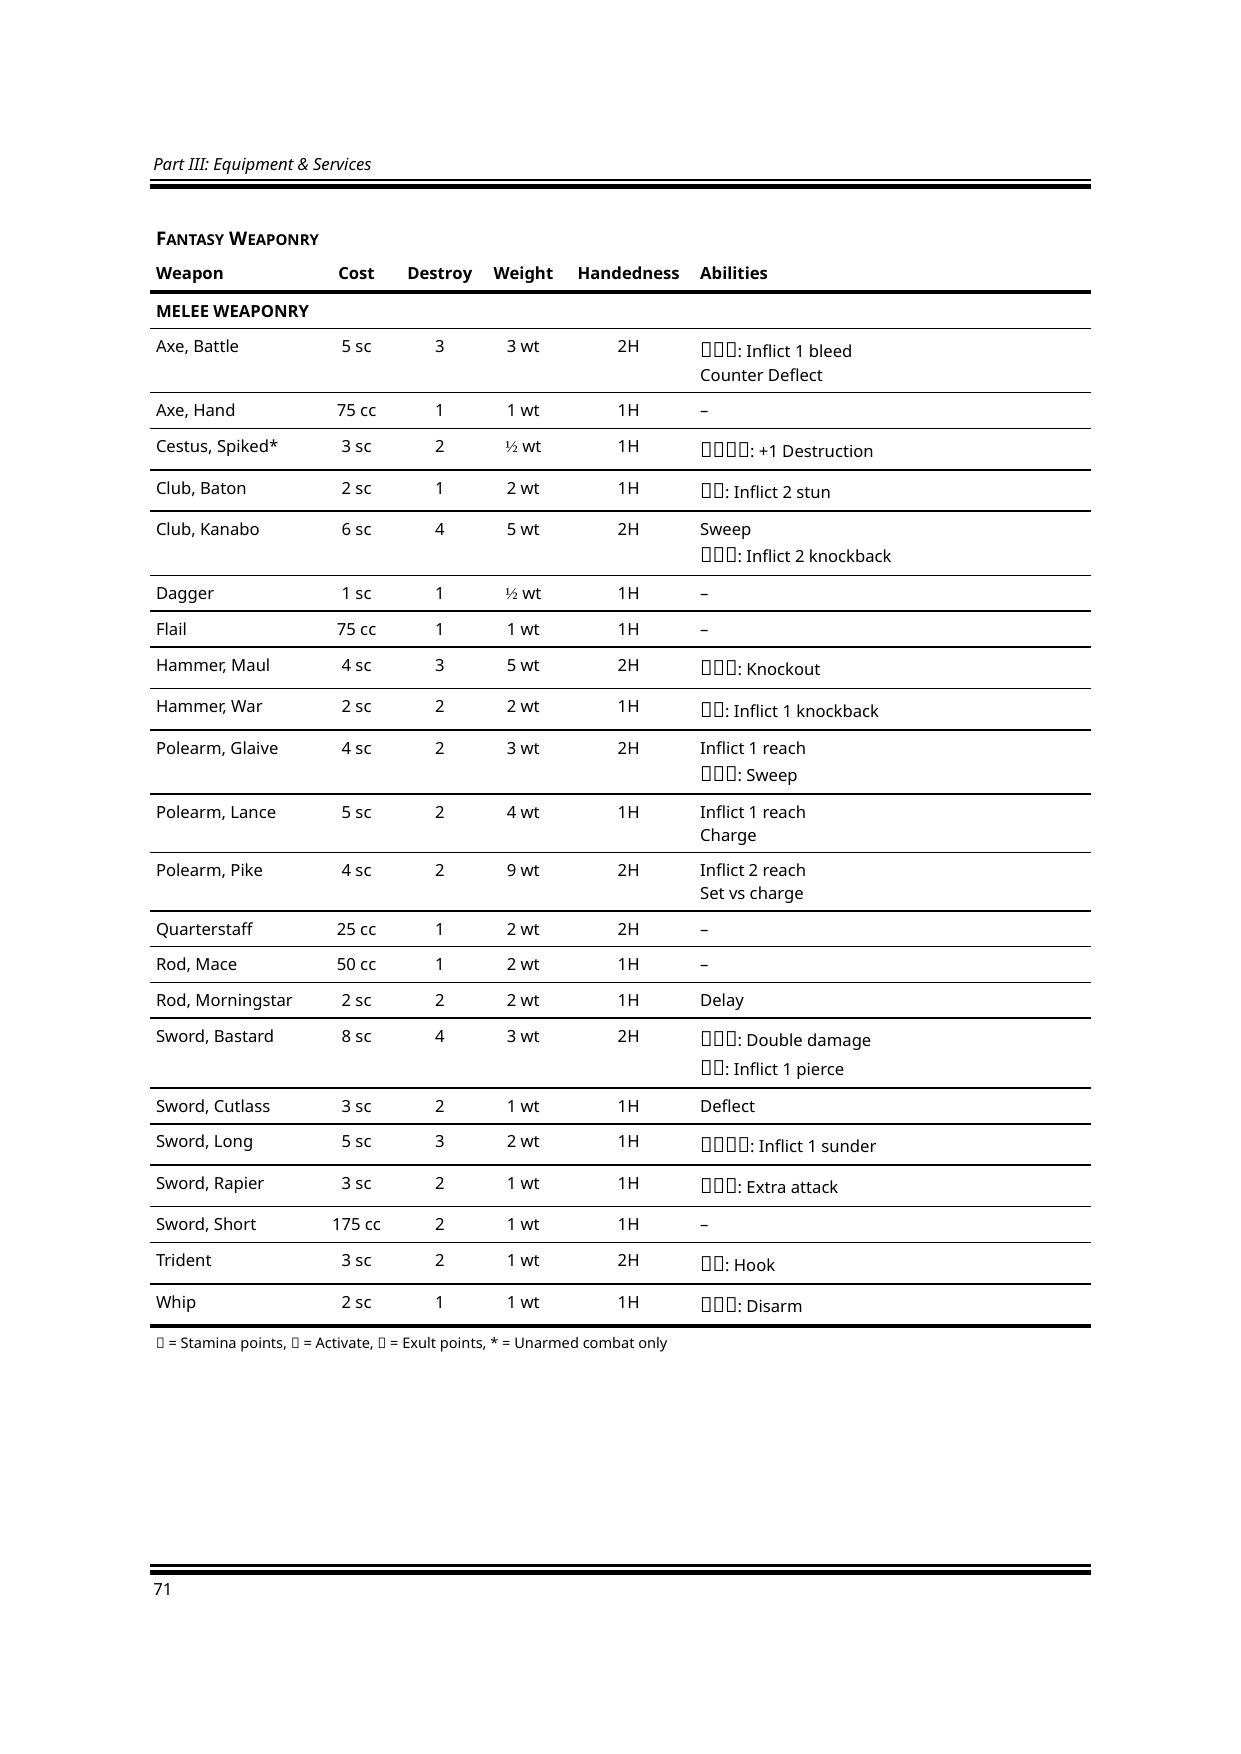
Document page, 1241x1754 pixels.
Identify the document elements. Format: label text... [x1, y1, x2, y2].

table_cell – [694, 612, 1091, 646]
table_cell 4 [396, 1019, 483, 1087]
table_cell 3 sc [317, 1243, 396, 1283]
table_cell Polearm, Pike [150, 853, 317, 910]
table_cell 1 wt [484, 1166, 563, 1206]
table_cell 2 [396, 429, 483, 469]
table_cell 1 [396, 612, 483, 646]
table_cell Trident [150, 1243, 317, 1283]
table_cell 2H [563, 329, 694, 392]
table_cell 3 [396, 329, 483, 392]
table_cell 5 wt [484, 512, 563, 574]
table_cell 1H [563, 1285, 694, 1324]
table_cell 1H [563, 947, 694, 981]
table_cell Weapon [150, 256, 317, 290]
table_cell ½ wt [484, 576, 563, 610]
table_cell 2 [396, 1166, 483, 1206]
table_cell 2H [563, 912, 694, 946]
table_cell 75 cc [317, 612, 396, 646]
table_cell 1 [396, 912, 483, 946]
table_cell 4 wt [484, 795, 563, 852]
table_cell – [694, 912, 1091, 946]
table_cell 5 wt [484, 648, 563, 687]
table_cell : Extra attack [694, 1166, 1091, 1206]
table_cell 1H [563, 393, 694, 427]
table_cell Rod, Morningstar [150, 983, 317, 1017]
table_cell 1 wt [484, 1243, 563, 1283]
table_cell : Inflict 1 bleed Counter Deflect [694, 329, 1091, 392]
table_cell 1 sc [317, 576, 396, 610]
table_cell Flail [150, 612, 317, 646]
table_cell Hammer, Maul [150, 648, 317, 687]
table_cell 1H [563, 1125, 694, 1164]
table_cell 3 wt [484, 731, 563, 793]
table_cell 2 sc [317, 689, 396, 729]
table_cell 75 cc [317, 393, 396, 427]
table_cell Hammer, War [150, 689, 317, 729]
table_cell 2 wt [484, 947, 563, 981]
table_cell 1 [396, 393, 483, 427]
table_cell 1H [563, 795, 694, 852]
table_cell Handedness [563, 256, 694, 290]
table_cell Deflect [694, 1089, 1091, 1123]
table_cell 6 sc [317, 512, 396, 574]
table_cell 1H [563, 612, 694, 646]
table_cell : Disarm [694, 1285, 1091, 1324]
table_cell 25 cc [317, 912, 396, 946]
table_cell Axe, Hand [150, 393, 317, 427]
table_cell 1 wt [484, 1089, 563, 1123]
table_cell 50 cc [317, 947, 396, 981]
table_cell : Double damage : Inflict 1 pierce [694, 1019, 1091, 1087]
table_cell 2 [396, 731, 483, 793]
table_cell 1H [563, 1166, 694, 1206]
table_cell Delay [694, 983, 1091, 1017]
table_cell Sword, Rapier [150, 1166, 317, 1206]
table_cell 1H [563, 576, 694, 610]
table_cell 4 sc [317, 731, 396, 793]
table_cell 1 wt [484, 1285, 563, 1324]
table_cell MELEE WEAPONRY [150, 294, 1091, 328]
table_cell Whip [150, 1285, 317, 1324]
table_cell 1 wt [484, 393, 563, 427]
table_cell : Inflict 1 knockback [694, 689, 1091, 729]
table_cell  = Stamina points,  = Activate,  = Exult points, * = Unarmed combat only [150, 1328, 1091, 1359]
table_cell Cestus, Spiked* [150, 429, 317, 469]
table_cell 2 wt [484, 912, 563, 946]
table_cell 3 wt [484, 1019, 563, 1087]
table_cell ½ wt [484, 429, 563, 469]
table_cell 2H [563, 731, 694, 793]
table_cell Polearm, Lance [150, 795, 317, 852]
table_cell 3 sc [317, 1089, 396, 1123]
table_cell 2 wt [484, 471, 563, 510]
table_cell 5 sc [317, 795, 396, 852]
table_cell : Knockout [694, 648, 1091, 687]
table_cell Inflict 1 reach Charge [694, 795, 1091, 852]
table_cell Club, Baton [150, 471, 317, 510]
table_cell 2H [563, 853, 694, 910]
table_cell Dagger [150, 576, 317, 610]
table_cell 4 sc [317, 853, 396, 910]
table_cell Sword, Short [150, 1207, 317, 1241]
table_cell Polearm, Glaive [150, 731, 317, 793]
table_cell – [694, 393, 1091, 427]
table_cell 2 wt [484, 689, 563, 729]
table_cell 2 [396, 1207, 483, 1241]
table_cell 3 sc [317, 429, 396, 469]
table_cell 2 wt [484, 1125, 563, 1164]
table_cell 2H [563, 648, 694, 687]
table_cell 2 sc [317, 471, 396, 510]
table_cell 2H [563, 1243, 694, 1283]
table_cell 2 sc [317, 1285, 396, 1324]
table_cell 1 wt [484, 1207, 563, 1241]
table_cell Sword, Bastard [150, 1019, 317, 1087]
table_cell 2 [396, 983, 483, 1017]
table_cell Weight [484, 256, 563, 290]
table_cell : Inflict 2 stun [694, 471, 1091, 510]
table_cell 2 [396, 1243, 483, 1283]
table_cell Axe, Battle [150, 329, 317, 392]
table_cell – [694, 947, 1091, 981]
table_cell 1 wt [484, 612, 563, 646]
table_cell 2 [396, 1089, 483, 1123]
table_cell 1 [396, 576, 483, 610]
table_cell Cost [317, 256, 396, 290]
table_cell 5 sc [317, 1125, 396, 1164]
table_cell 1H [563, 1207, 694, 1241]
table_cell 1 [396, 1285, 483, 1324]
table_cell 2H [563, 1019, 694, 1087]
table_cell 4 sc [317, 648, 396, 687]
table_cell Destroy [396, 256, 483, 290]
table_cell 2 [396, 689, 483, 729]
table_cell 2 [396, 795, 483, 852]
table_cell 2 sc [317, 983, 396, 1017]
table_cell Abilities [694, 256, 1091, 290]
table_cell Club, Kanabo [150, 512, 317, 574]
table_cell Sword, Long [150, 1125, 317, 1164]
table_cell 4 [396, 512, 483, 574]
table_cell 1 [396, 947, 483, 981]
table_cell : Hook [694, 1243, 1091, 1283]
table_cell 2 wt [484, 983, 563, 1017]
table_cell 3 sc [317, 1166, 396, 1206]
table_cell 3 wt [484, 329, 563, 392]
table_cell 1H [563, 471, 694, 510]
table_cell 2 [396, 853, 483, 910]
table_cell Sweep : Inflict 2 knockback [694, 512, 1091, 574]
table_cell – [694, 1207, 1091, 1241]
table_cell 1H [563, 429, 694, 469]
table_cell 3 [396, 648, 483, 687]
table_cell : Inflict 1 sunder [694, 1125, 1091, 1164]
table_cell – [694, 576, 1091, 610]
table_cell 9 wt [484, 853, 563, 910]
table_cell Sword, Cutlass [150, 1089, 317, 1123]
table_cell 175 cc [317, 1207, 396, 1241]
table_cell 1H [563, 689, 694, 729]
table_cell 1 [396, 471, 483, 510]
table_cell 2H [563, 512, 694, 574]
table_cell 1H [563, 1089, 694, 1123]
table_cell 5 sc [317, 329, 396, 392]
table_cell Inflict 1 reach : Sweep [694, 731, 1091, 793]
table_cell Rod, Mace [150, 947, 317, 981]
table_cell 3 [396, 1125, 483, 1164]
table_cell Quarterstaff [150, 912, 317, 946]
table_cell 8 sc [317, 1019, 396, 1087]
table_cell 1H [563, 983, 694, 1017]
table_cell Inflict 2 reach Set vs charge [694, 853, 1091, 910]
table_header Fantasy Weaponry [150, 219, 1091, 256]
table_cell : +1 Destruction [694, 429, 1091, 469]
